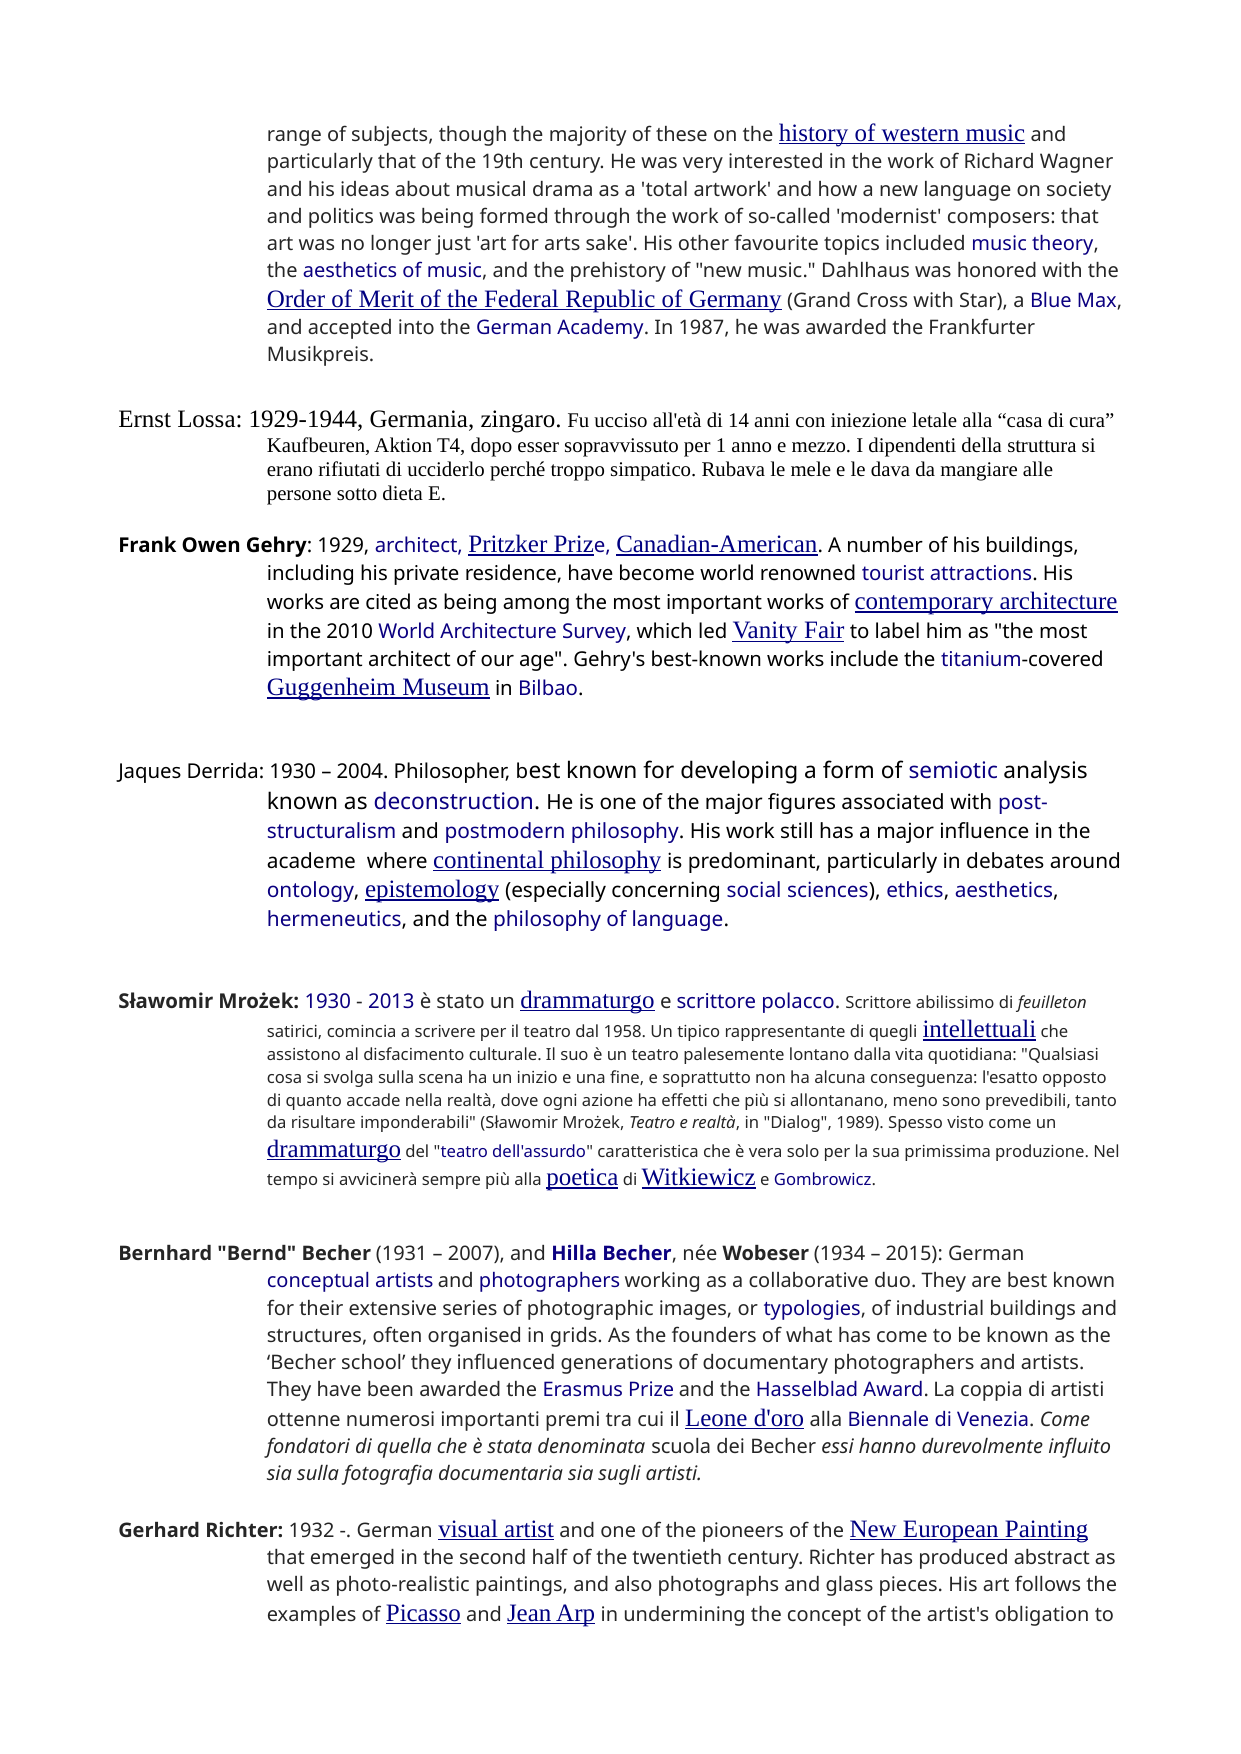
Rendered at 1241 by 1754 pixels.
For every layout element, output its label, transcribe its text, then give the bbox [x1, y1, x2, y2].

text Ernst Lossa: 1929-1944, Germania, zingaro. Fu ucciso all'età di 14 anni con iniezione letale alla “casa di cura” Kaufbeuren, Aktion T4, dopo esser sopravvissuto per 1 anno e mezzo. I dipendenti della struttura si erano rifiutati di ucciderlo perché troppo simpatico. Rubava le mele e le dava da mangiare alle persone sotto dieta E. [118, 404, 1122, 505]
text Bernhard "Bernd" Becher (1931 – 2007), and Hilla Becher, née Wobeser (1934 – 2015): German conceptual artists and photographers working as a collaborative duo. They are best known for their extensive series of photographic images, or typologies, of industrial buildings and structures, often organised in grids. As the founders of what has come to be known as the ‘Becher school’ they influenced generations of documentary photographers and artists. They have been awarded the Erasmus Prize and the Hasselblad Award. La coppia di artisti ottenne numerosi importanti premi tra cui il Leone d'oro alla Biennale di Venezia. Come fondatori di quella che è stata denominata scuola dei Becher essi hanno durevolmente influito sia sulla fotografia documentaria sia sugli artisti. [118, 1239, 1122, 1487]
text Jaques Derrida: 1930 – 2004. Philosopher, best known for developing a form of semiotic analysis known as deconstruction. He is one of the major figures associated with post-structuralism and postmodern philosophy. His work still has a major influence in the academe where continental philosophy is predominant, particularly in debates around ontology, epistemology (especially concerning social sciences), ethics, aesthetics, hermeneutics, and the philosophy of language. [118, 754, 1122, 932]
text Sławomir Mrożek: 1930 - 2013 è stato un drammaturgo e scrittore polacco. Scrittore abilissimo di feuilleton satirici, comincia a scrivere per il teatro dal 1958. Un tipico rappresentante di quegli intellettuali che assistono al disfacimento culturale. Il suo è un teatro palesemente lontano dalla vita quotidiana: "Qualsiasi cosa si svolga sulla scena ha un inizio e una fine, e soprattutto non ha alcuna conseguenza: l'esatto opposto di quanto accade nella realtà, dove ogni azione ha effetti che più si allontanano, meno sono prevedibili, tanto da risultare imponderabili" (Sławomir Mrożek, Teatro e realtà, in "Dialog", 1989). Spesso visto come un drammaturgo del "teatro dell'assurdo" caratteristica che è vera solo per la sua primissima produzione. Nel tempo si avvicinerà sempre più alla poetica di Witkiewicz e Gombrowicz. [118, 985, 1122, 1191]
text Frank Owen Gehry: 1929, architect, Pritzker Prize, Canadian-American. A number of his buildings, including his private residence, have become world renowned tourist attractions. His works are cited as being among the most important works of contemporary architecture in the 2010 World Architecture Survey, which led Vanity Fair to label him as "the most important architect of our age". Gehry's best-known works include the titanium-covered Guggenheim Museum in Bilbao. [118, 529, 1122, 702]
text Gerhard Richter: 1932 -. German visual artist and one of the pioneers of the New European Painting that emerged in the second half of the twentieth century. Richter has produced abstract as well as photo-realistic paintings, and also photographs and glass pieces. His art follows the examples of Picasso and Jean Arp in undermining the concept of the artist's obligation to [118, 1514, 1122, 1627]
text range of subjects, though the majority of these on the history of western music and particularly that of the 19th century. He was very interested in the work of Richard Wagner and his ideas about musical drama as a 'total artwork' and how a new language on society and politics was being formed through the work of so-called 'modernist' composers: that art was no longer just 'art for arts sake'. His other favourite topics included music theory, the aesthetics of music, and the prehistory of "new music." Dahlhaus was honored with the Order of Merit of the Federal Republic of Germany (Grand Cross with Star), a Blue Max, and accepted into the German Academy. In 1987, he was awarded the Frankfurter Musikpreis. [118, 118, 1122, 368]
